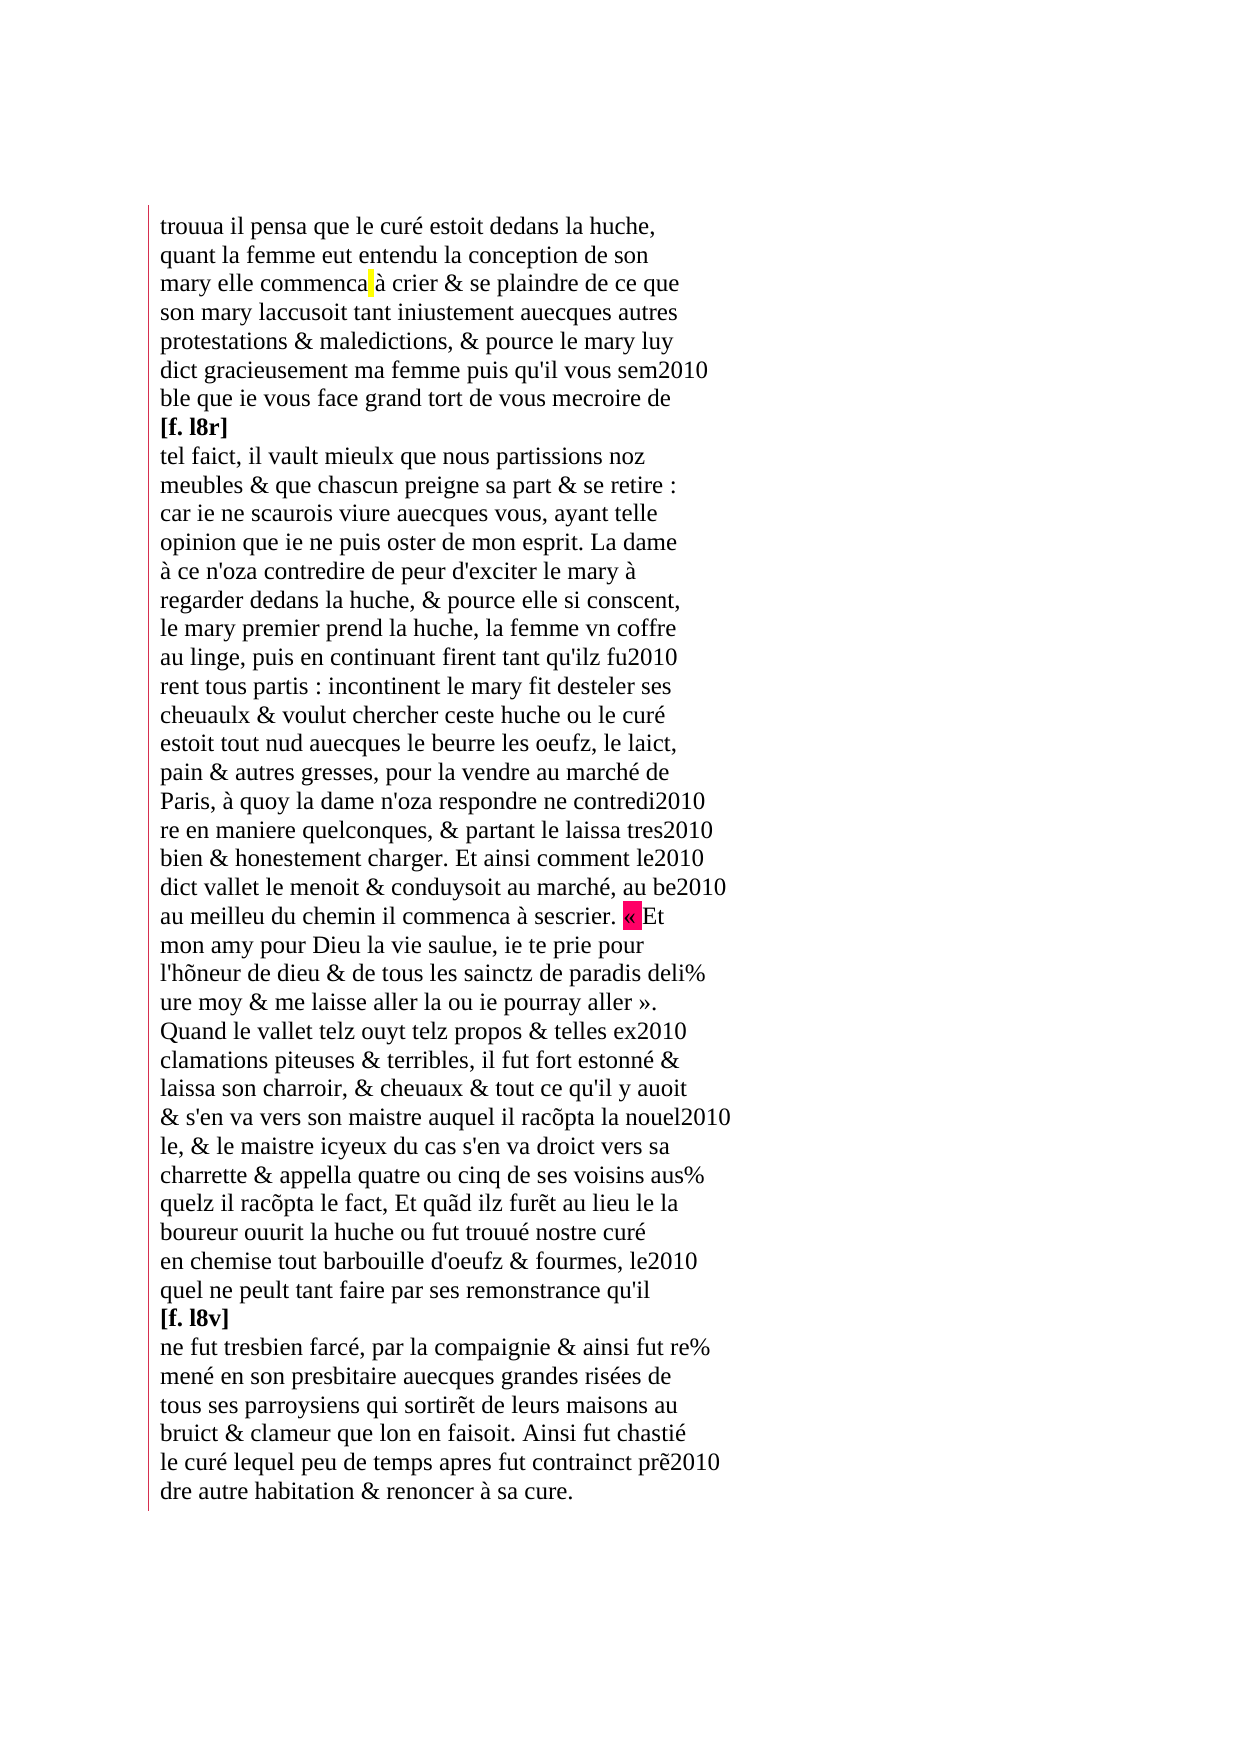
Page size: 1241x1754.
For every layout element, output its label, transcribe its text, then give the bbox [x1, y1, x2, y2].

text trouua il pensa que le curé estoit dedans la huche, quant la femme eut entendu la conception de son mary elle commenca à crier & se plaindre de ce que son mary laccusoit tant iniustement auecques autres protestations & maledictions, & pource le mary luy dict gracieusement ma femme puis qu'il vous sem2010 ble que ie vous face grand tort de vous mecroire de [f. l8r] tel faict, il vault mieulx que nous partissions noz meubles & que chascun preigne sa part & se retire : car ie ne scaurois viure auecques vous, ayant telle opinion que ie ne puis oster de mon esprit. La dame à ce n'oza contredire de peur d'exciter le mary à regarder dedans la huche, & pource elle si conscent, le mary premier prend la huche, la femme vn coffre au linge, puis en continuant firent tant qu'ilz fu2010 rent tous partis : incontinent le mary fit desteler ses cheuaulx & voulut chercher ceste huche ou le curé estoit tout nud auecques le beurre les oeufz, le laict, pain & autres gresses, pour la vendre au marché de Paris, à quoy la dame n'oza respondre ne contredi2010 re en maniere quelconques, & partant le laissa tres2010 bien & honestement charger. Et ainsi comment le2010 dict vallet le menoit & conduysoit au marché, au be2010 au meilleu du chemin il commenca à sescrier. « Et mon amy pour Dieu la vie saulue, ie te prie pour l'hõneur de dieu & de tous les sainctz de paradis deli% ure moy & me laisse aller la ou ie pourray aller ». Quand le vallet telz ouyt telz propos & telles ex2010 clamations piteuses & terribles, il fut fort estonné & laissa son charroir, & cheuaux & tout ce qu'il y auoit & s'en va vers son maistre auquel il racõpta la nouel2010 le, & le maistre icyeux du cas s'en va droict vers sa charrette & appella quatre ou cinq de ses voisins aus% quelz il racõpta le fact, Et quãd ilz furẽt au lieu le la boureur ouurit la huche ou fut trouué nostre curé en chemise tout barbouille d'oeufz & fourmes, le2010 quel ne peult tant faire par ses remonstrance qu'il [f. l8v] ne fut tresbien farcé, par la compaignie & ainsi fut re% mené en son presbitaire auecques grandes risées de tous ses parroysiens qui sortirẽt de leurs maisons au bruict & clameur que lon en faisoit. Ainsi fut chastié le curé lequel peu de temps apres fut contrainct prẽ2010 dre autre habitation & renoncer à sa cure. [149, 205, 1093, 1511]
